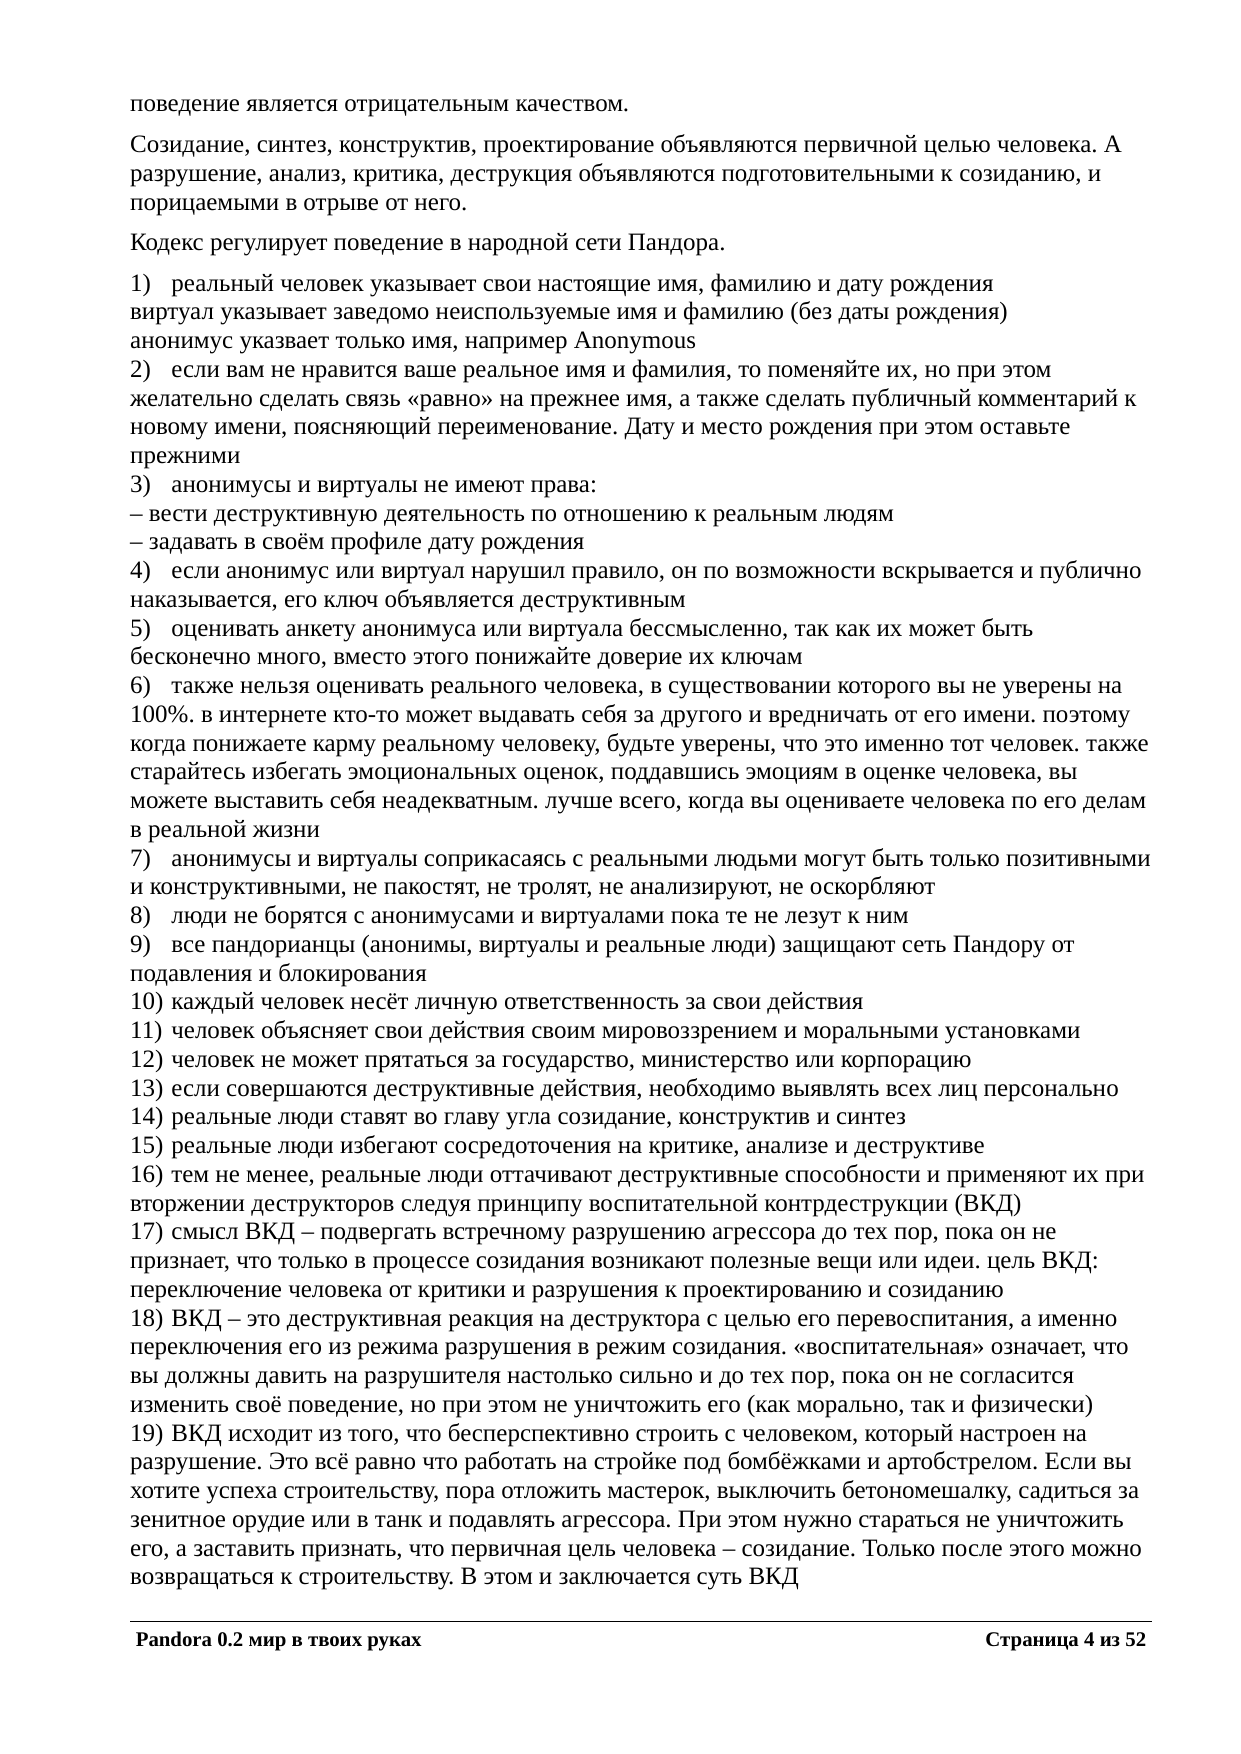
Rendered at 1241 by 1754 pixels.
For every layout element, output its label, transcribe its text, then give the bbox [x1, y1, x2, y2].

list люди не борятся с анонимусами и виртуалами пока те не лезут к ним [130, 900, 1152, 929]
list все пандорианцы (анонимы, виртуалы и реальные люди) защищают сеть Пандору от подавления и блокирования [130, 929, 1152, 986]
list смысл ВКД – подвергать встречному разрушению агрессора до тех пор, пока он не признает, что только в процессе созидания возникают полезные вещи или идеи. цель ВКД: переключение человека от критики и разрушения к проектированию и созиданию [130, 1216, 1152, 1303]
list человек объясняет свои действия своим мировоззрением и моральными установками [130, 1015, 1152, 1044]
list – задавать в своём профиле дату рождения [130, 526, 1152, 555]
list если совершаются деструктивные действия, необходимо выявлять всех лиц персонально [130, 1073, 1152, 1101]
text виртуал указывает заведомо неиспользуемые имя и фамилию (без даты рождения) [130, 296, 1152, 325]
text Созидание, синтез, конструктив, проектирование объявляются первичной целью человека. А разрушение, анализ, критика, деструкция объявляются подготовительными к созиданию, и порицаемыми в отрыве от него. [130, 129, 1152, 215]
list если вам не нравится ваше реальное имя и фамилия, то поменяйте их, но при этом желательно сделать связь «равно» на прежнее имя, а также сделать публичный комментарий к новому имени, поясняющий переименование. Дату и место рождения при этом оставьте прежними [130, 354, 1152, 469]
list ВКД исходит из того, что бесперспективно строить с человеком, который настроен на разрушение. Это всё равно что работать на стройке под бомбёжками и артобстрелом. Если вы хотите успеха строительству, пора отложить мастерок, выключить бетономешалку, садиться за зенитное орудие или в танк и подавлять агрессора. При этом нужно стараться не уничтожить его, а заставить признать, что первичная цель человека – созидание. Только после этого можно возвращаться к строительству. В этом и заключается суть ВКД [130, 1418, 1152, 1590]
text Кодекс регулирует поведение в народной сети Пандора. [130, 227, 1152, 256]
list – вести деструктивную деятельность по отношению к реальным людям [130, 498, 1152, 526]
list реальные люди избегают сосредоточения на критике, анализе и деструктиве [130, 1130, 1152, 1159]
list человек не может прятаться за государство, министерство или корпорацию [130, 1044, 1152, 1073]
list оценивать анкету анонимуса или виртуала бессмысленно, так как их может быть бесконечно много, вместо этого понижайте доверие их ключам [130, 613, 1152, 670]
list также нельзя оценивать реального человека, в существовании которого вы не уверены на 100%. в интернете кто-то может выдавать себя за другого и вредничать от его имени. поэтому когда понижаете карму реальному человеку, будьте уверены, что это именно тот человек. также старайтесь избегать эмоциональных оценок, поддавшись эмоциям в оценке человека, вы можете выставить себя неадекватным. лучше всего, когда вы оцениваете человека по его делам в реальной жизни [130, 670, 1152, 843]
list анонимусы и виртуалы соприкасаясь с реальными людьми могут быть только позитивными и конструктивными, не пакостят, не тролят, не анализируют, не оскорбляют [130, 843, 1152, 900]
list тем не менее, реальные люди оттачивают деструктивные способности и применяют их при вторжении деструкторов следуя принципу воспитательной контрдеструкции (ВКД) [130, 1159, 1152, 1216]
text анонимус указвает только имя, например Anonymous [130, 325, 1152, 354]
list реальные люди ставят во главу угла созидание, конструктив и синтез [130, 1101, 1152, 1130]
list ВКД – это деструктивная реакция на деструктора с целью его перевоспитания, а именно переключения его из режима разрушения в режим созидания. «воспитательная» означает, что вы должны давить на разрушителя настолько сильно и до тех пор, пока он не согласится изменить своё поведение, но при этом не уничтожить его (как морально, так и физически) [130, 1303, 1152, 1418]
list анонимусы и виртуалы не имеют права: [130, 469, 1152, 498]
list каждый человек несёт личную ответственность за свои действия [130, 986, 1152, 1015]
list реальный человек указывает свои настоящие имя, фамилию и дату рождения [130, 268, 1152, 296]
text поведение является отрицательным качеством. [130, 88, 1152, 117]
list если анонимус или виртуал нарушил правило, он по возможности вскрывается и публично наказывается, его ключ объявляется деструктивным [130, 555, 1152, 613]
